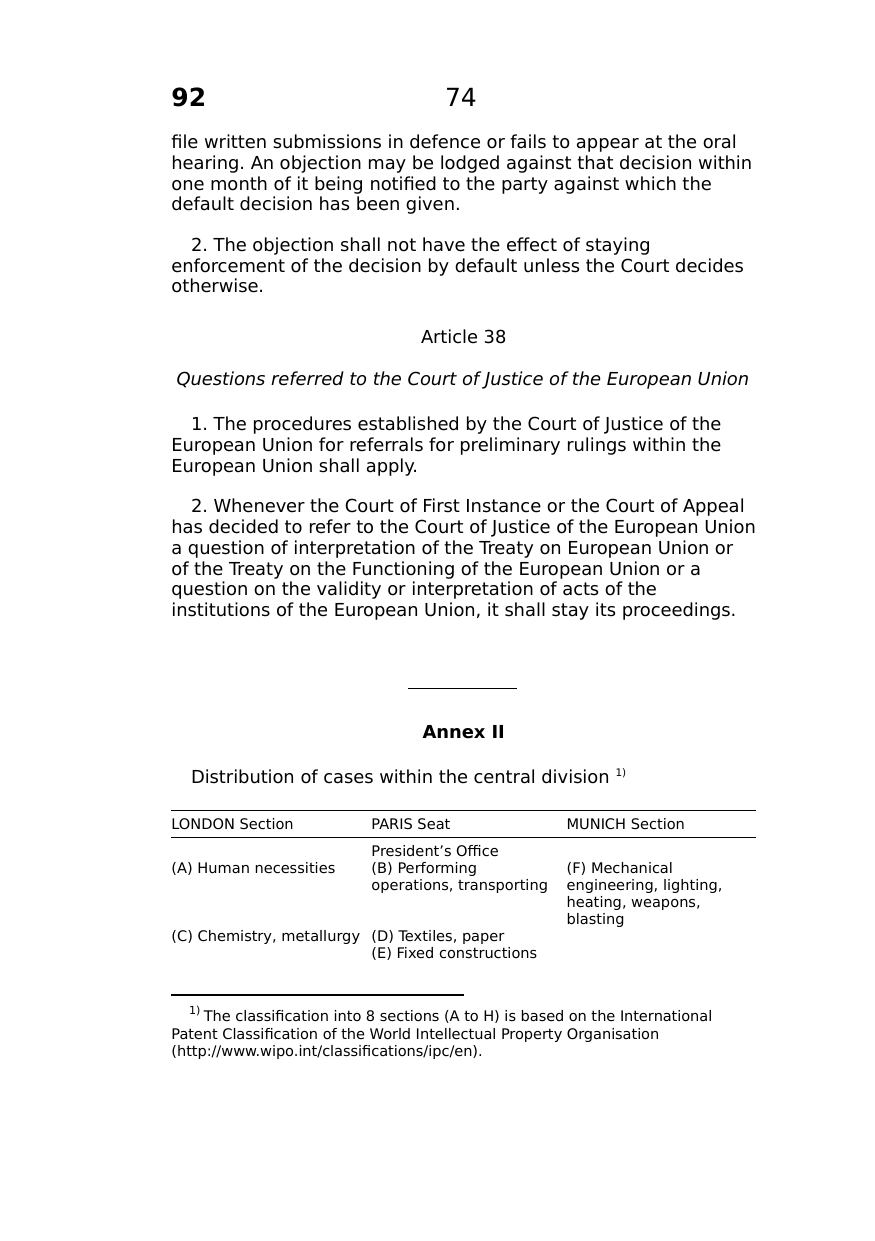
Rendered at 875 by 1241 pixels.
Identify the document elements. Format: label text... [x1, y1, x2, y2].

text 2. The objection shall not have the effect of staying enforcement of the decision by default unless the Court decides otherwise. [171, 235, 756, 297]
table_cell President’s Office [365, 838, 561, 860]
subtitle Annex II [171, 721, 756, 742]
table_header PARIS Seat [365, 811, 561, 837]
table_cell [171, 945, 365, 962]
subtitle Article 38 Questions referred to the Court of Justice of the European Union [171, 327, 756, 389]
text The classification into 8 sections (A to H) is based on the International Patent Classification of the World Intellectual Property Organisation (http://www.wipo.int/classifications/ipc/en). [171, 1004, 756, 1060]
text 2. Whenever the Court of First Instance or the Court of Appeal has decided to refer to the Court of Justice of the European Union a question of interpretation of the Treaty on European Union or of the Treaty on the Functioning of the European Union or a question on the validity or interpretation of acts of the institutions of the European Union, it shall stay its proceedings. [171, 496, 756, 621]
table_cell (F) Mechanical engineering, lighting, heating, weapons, blasting [561, 860, 756, 928]
table_cell [561, 838, 756, 860]
table_cell (E) Fixed constructions [365, 945, 561, 962]
table_header MUNICH Section [561, 811, 756, 837]
text 1. The procedures established by the Court of Justice of the European Union for referrals for preliminary rulings within the European Union shall apply. [171, 414, 756, 476]
table_cell (A) Human necessities [171, 860, 365, 928]
table_cell [171, 838, 365, 860]
table_cell [561, 945, 756, 962]
table_cell (C) Chemistry, metallurgy [171, 928, 365, 945]
text Distribution of cases within the central division [171, 767, 756, 788]
table_header LONDON Section [171, 811, 365, 837]
table_cell (B) Performing operations, transporting [365, 860, 561, 928]
table_cell [561, 928, 756, 945]
text file written submissions in defence or fails to appear at the oral hearing. An objection may be lodged against that decision within one month of it being notified to the party against which the default decision has been given. [171, 132, 756, 215]
table_cell (D) Textiles, paper [365, 928, 561, 945]
